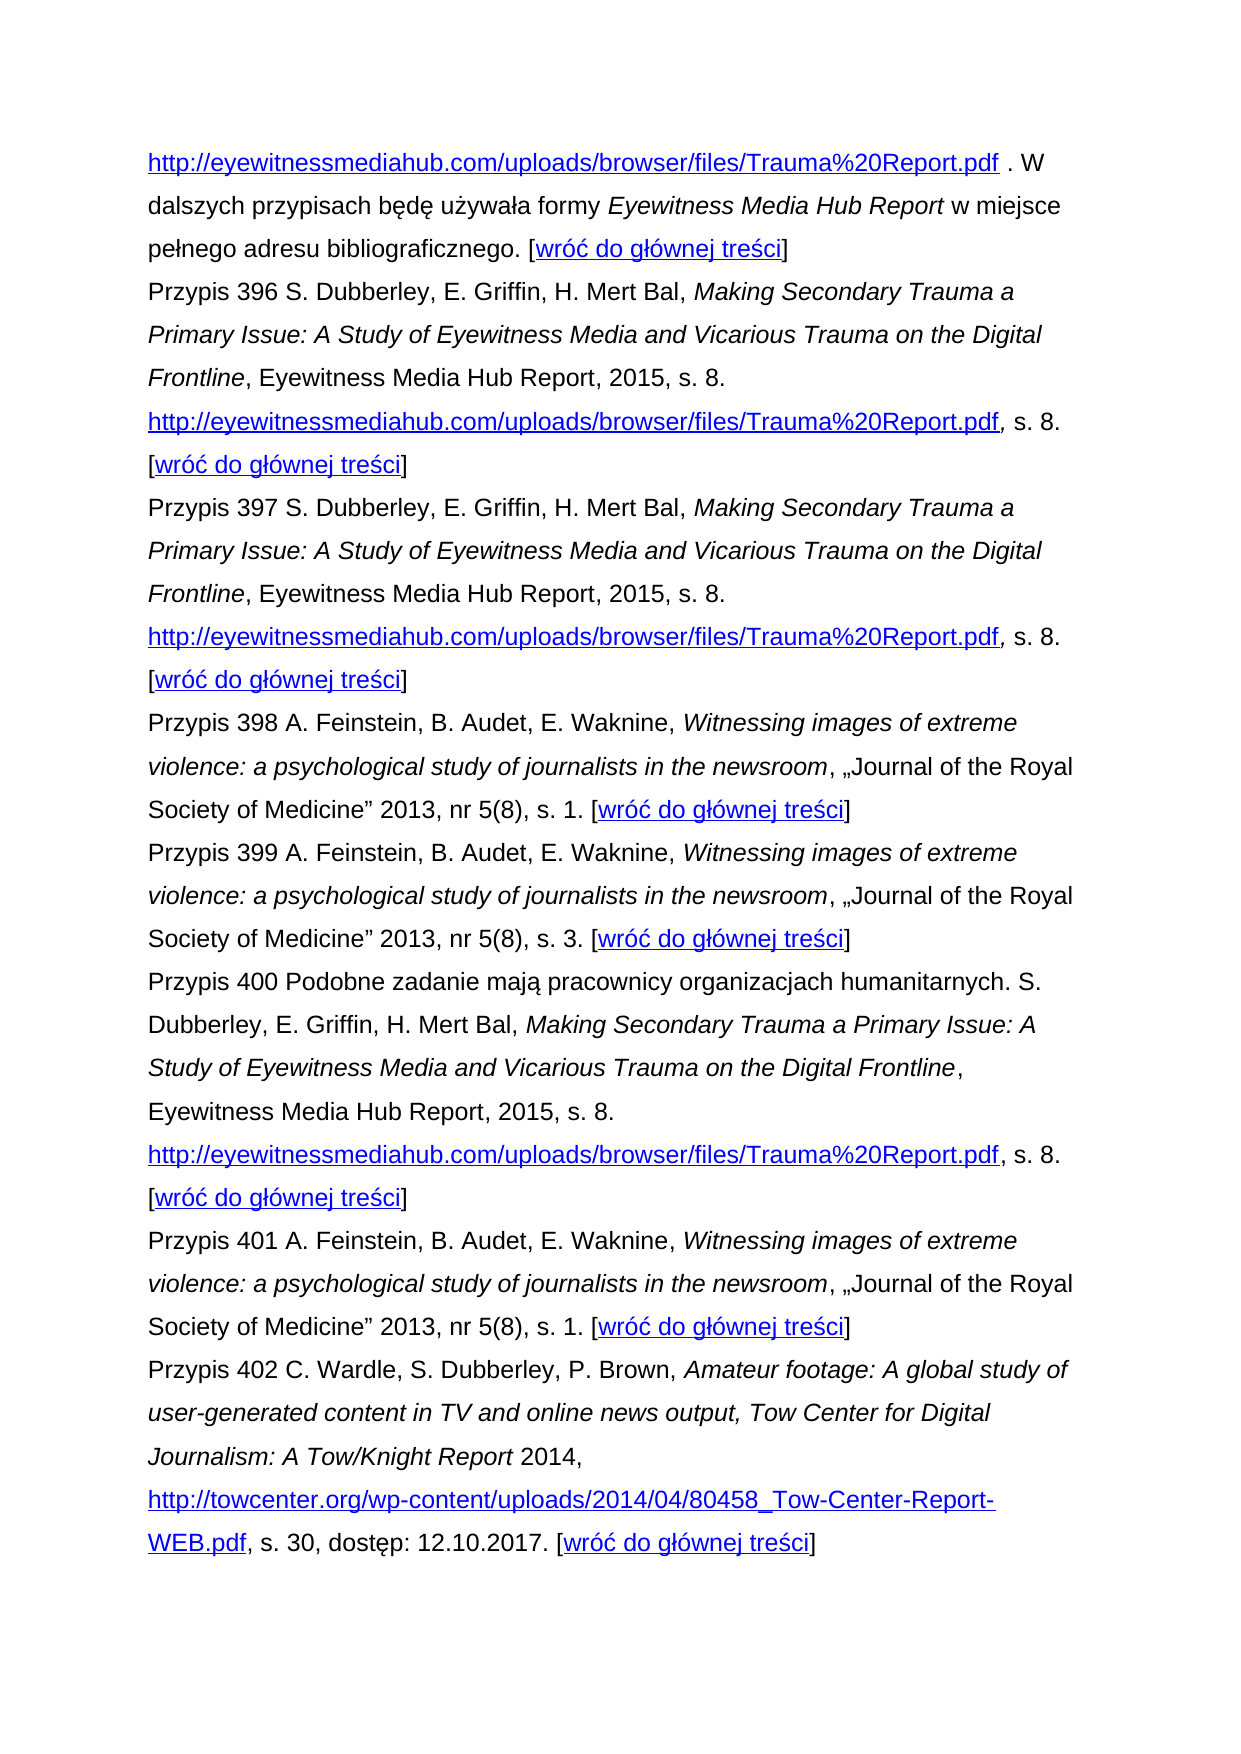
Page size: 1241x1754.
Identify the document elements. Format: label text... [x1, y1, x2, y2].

text Przypis 396 S. Dubberley, E. Griffin, H. Mert Bal, Making Secondary Trauma a Primary Issue: A Study of Eyewitness Media and Vicarious Trauma on the Digital Frontline, Eyewitness Media Hub Report, 2015, s. 8. http://eyewitnessmediahub.com/uploads/browser/files/Trauma%20Report.pdf, s. 8. [wróć do głównej treści] [148, 277, 1092, 478]
text Przypis 401 A. Feinstein, B. Audet, E. Waknine, Witnessing images of extreme violence: a psychological study of journalists in the newsroom, „Journal of the Royal Society of Medicine” 2013, nr 5(8), s. 1. [wróć do głównej treści] [148, 1226, 1092, 1341]
text Przypis 397 S. Dubberley, E. Griffin, H. Mert Bal, Making Secondary Trauma a Primary Issue: A Study of Eyewitness Media and Vicarious Trauma on the Digital Frontline, Eyewitness Media Hub Report, 2015, s. 8. http://eyewitnessmediahub.com/uploads/browser/files/Trauma%20Report.pdf, s. 8. [wróć do głównej treści] [148, 493, 1092, 694]
text Przypis 399 A. Feinstein, B. Audet, E. Waknine, Witnessing images of extreme violence: a psychological study of journalists in the newsroom, „Journal of the Royal Society of Medicine” 2013, nr 5(8), s. 3. [wróć do głównej treści] [148, 838, 1092, 953]
text http://eyewitnessmediahub.com/uploads/browser/files/Trauma%20Report.pdf . W dalszych przypisach będę używała formy Eyewitness Media Hub Report w miejsce pełnego adresu bibliograficznego. [wróć do głównej treści] [148, 148, 1092, 263]
text Przypis 402 C. Wardle, S. Dubberley, P. Brown, Amateur footage: A global study of user-generated content in TV and online news output, Tow Center for Digital Journalism: A Tow/Knight Report 2014, http://towcenter.org/wp-content/uploads/2014/04/80458_Tow-Center-Report-WEB.pdf, s. 30, dostęp: 12.10.2017. [wróć do głównej treści] [148, 1355, 1092, 1556]
text Przypis 400 Podobne zadanie mają pracownicy organizacjach humanitarnych. S. Dubberley, E. Griffin, H. Mert Bal, Making Secondary Trauma a Primary Issue: A Study of Eyewitness Media and Vicarious Trauma on the Digital Frontline, Eyewitness Media Hub Report, 2015, s. 8. http://eyewitnessmediahub.com/uploads/browser/files/Trauma%20Report.pdf, s. 8. [wróć do głównej treści] [148, 967, 1092, 1211]
text Przypis 398 A. Feinstein, B. Audet, E. Waknine, Witnessing images of extreme violence: a psychological study of journalists in the newsroom, „Journal of the Royal Society of Medicine” 2013, nr 5(8), s. 1. [wróć do głównej treści] [148, 708, 1092, 823]
